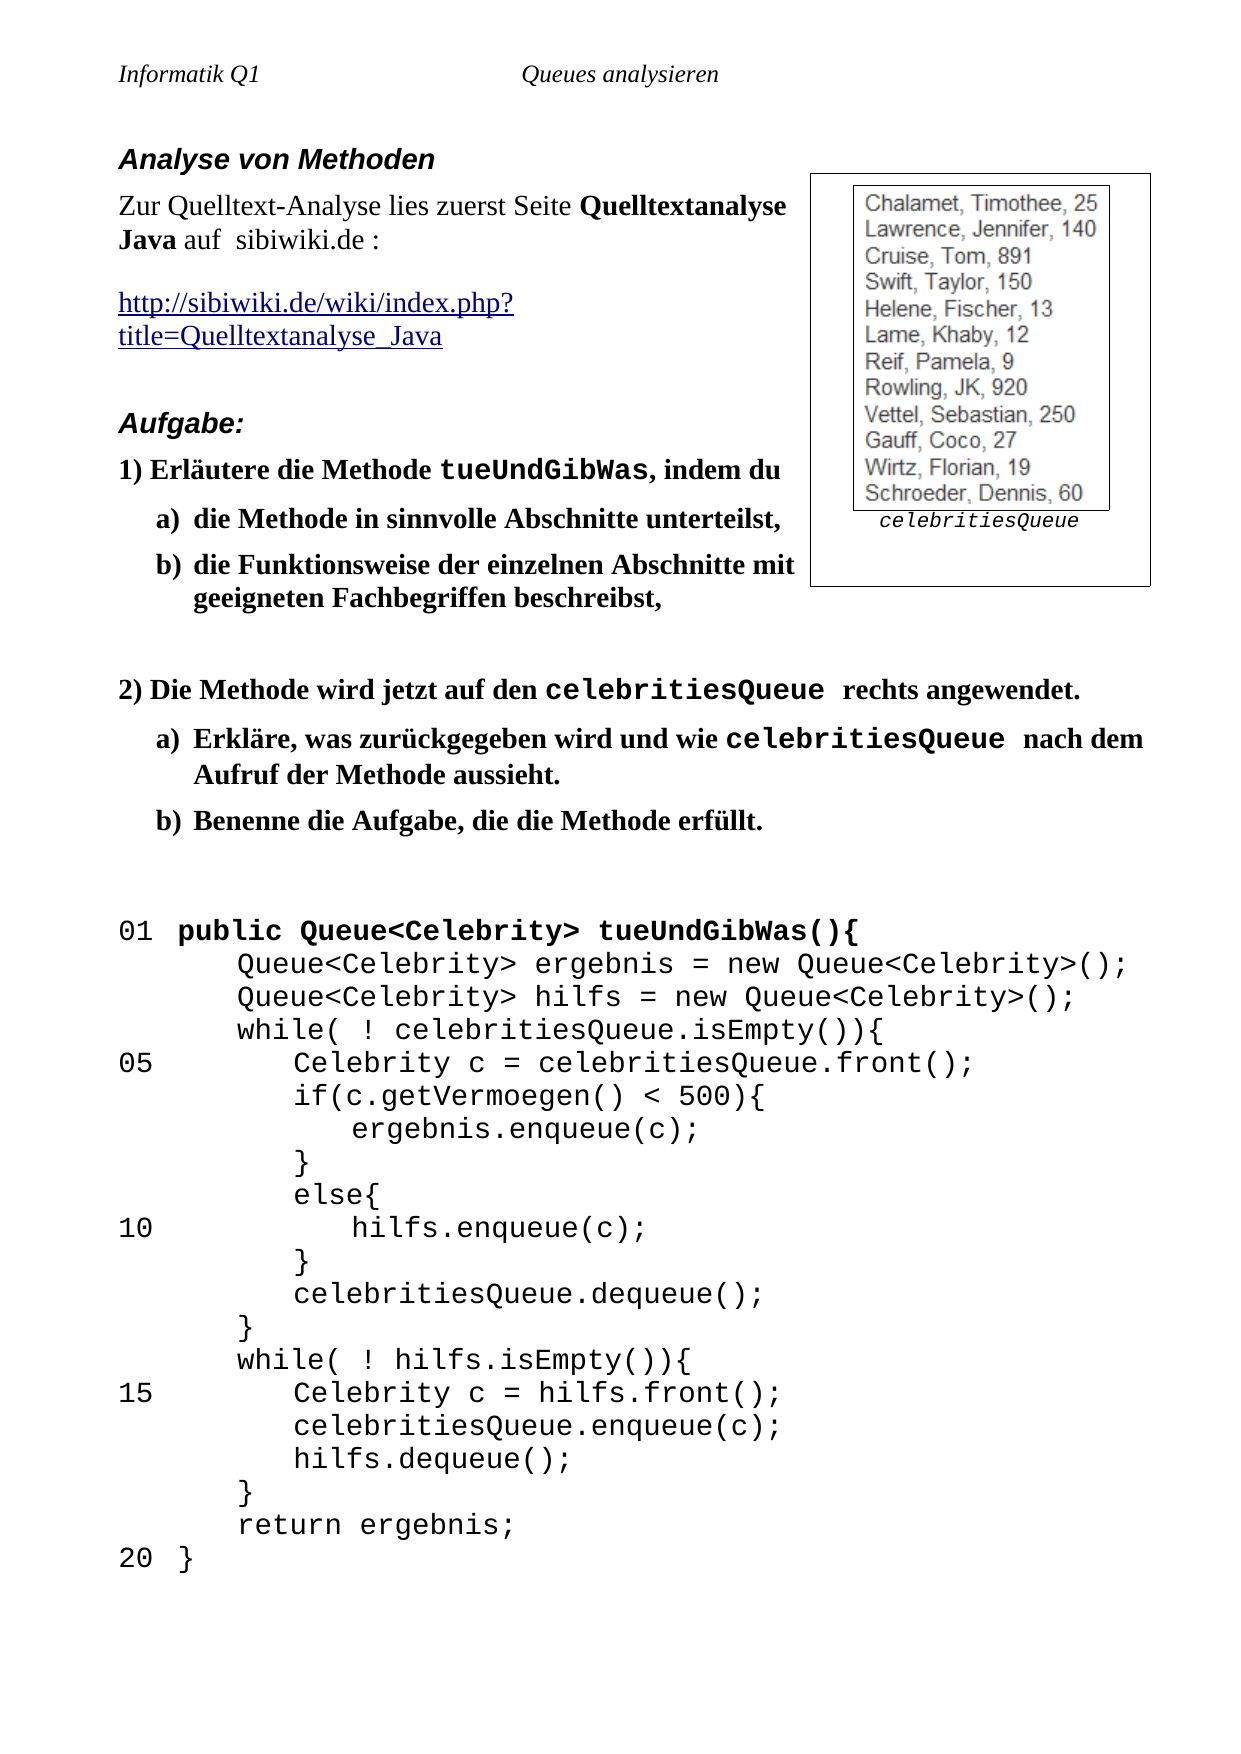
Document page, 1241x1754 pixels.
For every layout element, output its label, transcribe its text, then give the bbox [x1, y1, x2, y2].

text 01 public Queue<Celebrity> tueUndGibWas(){ [118, 916, 1152, 949]
text } [118, 1312, 1152, 1345]
text return ergebnis; [118, 1510, 1152, 1543]
text 2) Die Methode wird jetzt auf den celebritiesQueue rechts angewendet. [118, 672, 1152, 708]
text 10 hilfs.enqueue(c); [118, 1213, 1152, 1246]
list die Funktionsweise der einzelnen Abschnitte mit geeigneten Fachbegriffen beschreibst, [156, 547, 1152, 614]
text ergebnis.enqueue(c); [118, 1114, 1152, 1147]
subtitle [811, 174, 1150, 586]
subtitle Aufgabe: [118, 406, 810, 440]
text while( ! hilfs.isEmpty()){ [118, 1345, 1152, 1378]
picture [859, 191, 1104, 504]
text 05 Celebrity c = celebritiesQueue.front(); [118, 1048, 1152, 1081]
text else{ [118, 1180, 1152, 1213]
text } [118, 1147, 1152, 1180]
subtitle Analyse von Methoden [118, 142, 1152, 176]
text Queue<Celebrity> ergebnis = new Queue<Celebrity>(); [118, 949, 1152, 982]
text [854, 186, 1109, 510]
text Queue<Celebrity> hilfs = new Queue<Celebrity>(); [118, 982, 1152, 1015]
text celebritiesQueue.dequeue(); [118, 1279, 1152, 1312]
list die Methode in sinnvolle Abschnitte unterteilst, [156, 501, 810, 534]
text 15 Celebrity c = hilfs.front(); [118, 1378, 1152, 1411]
text Zur Quelltext-Analyse lies zuerst Seite Quelltextanalyse Java auf sibiwiki.de : [118, 188, 810, 255]
list Benenne die Aufgabe, die die Methode erfüllt. [156, 803, 1152, 836]
text celebritiesQueue.enqueue(c); [118, 1411, 1152, 1444]
text while( ! celebritiesQueue.isEmpty()){ [118, 1015, 1152, 1048]
text } [118, 1246, 1152, 1279]
text http://sibiwiki.de/wiki/index.php?title=Quelltextanalyse_Java [118, 285, 810, 352]
text 20 } [118, 1543, 1152, 1576]
text hilfs.dequeue(); [118, 1444, 1152, 1477]
text 1) Erläutere die Methode tueUndGibWas, indem du [118, 452, 810, 488]
text if(c.getVermoegen() < 500){ [118, 1081, 1152, 1114]
text celebritiesQueue [813, 504, 1147, 534]
list Erkläre, was zurückgegeben wird und wie celebritiesQueue nach dem Aufruf der Methode aussieht. [156, 721, 1152, 790]
text } [118, 1477, 1152, 1510]
